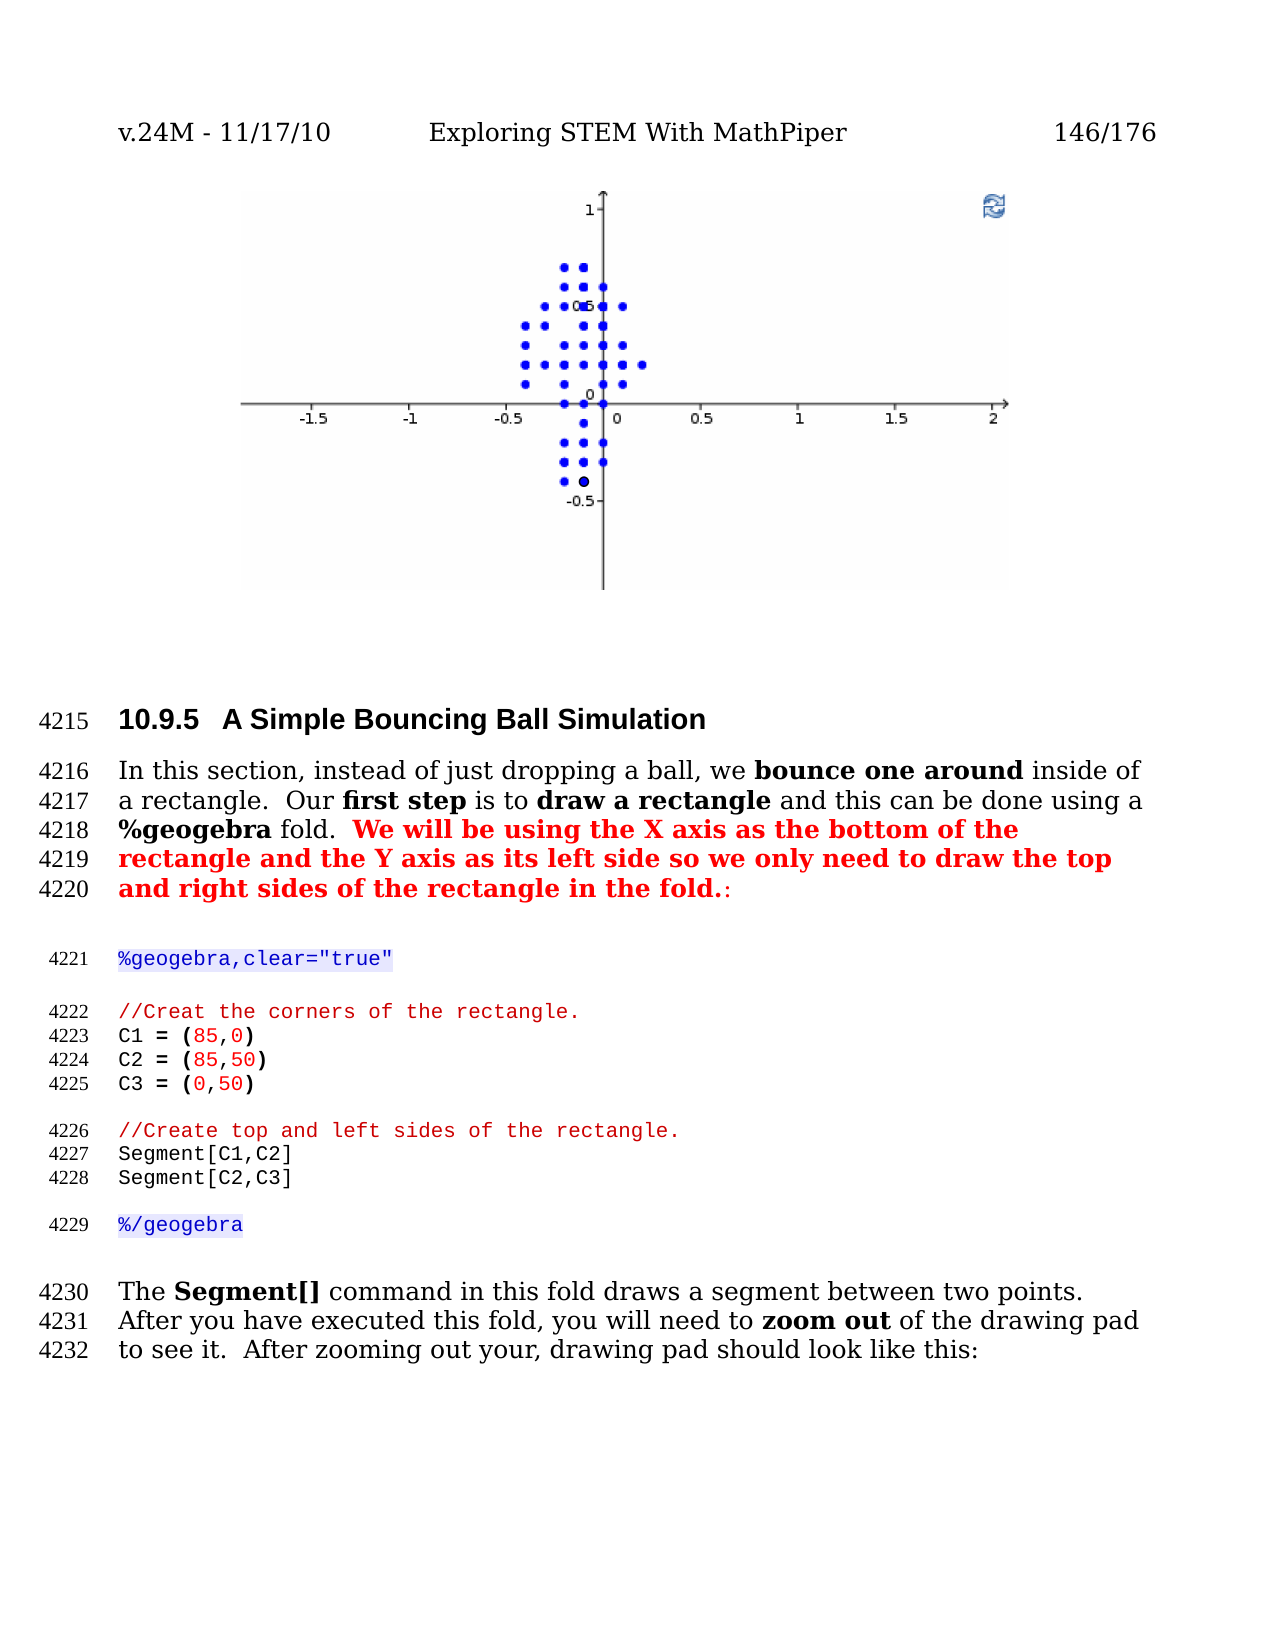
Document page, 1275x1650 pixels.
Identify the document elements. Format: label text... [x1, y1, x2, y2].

text Segment[C1,C2] [118, 1143, 1157, 1167]
text C3 = (0,50) [118, 1072, 1157, 1096]
text In this section, instead of just dropping a ball, we bounce one around inside of a rectangle. Our first step is to draw a rectangle and this can be done using a %geogebra fold. We will be using the X axis as the bottom of the rectangle and the Y axis as its left side so we only need to draw the top and right sides of the rectangle in the fold.: [118, 756, 1157, 903]
text //Creat the corners of the rectangle. [118, 1002, 1157, 1025]
picture [240, 191, 1009, 590]
subtitle A Simple Bouncing Ball Simulation [118, 702, 1157, 735]
text Segment[C2,C3] [118, 1167, 1157, 1191]
text C2 = (85,50) [118, 1049, 1157, 1072]
text C1 = (85,0) [118, 1025, 1157, 1049]
text The Segment[] command in this fold draws a segment between two points. After you have executed this fold, you will need to zoom out of the drawing pad to see it. After zooming out your, drawing pad should look like this: [118, 1276, 1157, 1364]
text %/geogebra [118, 1214, 1157, 1238]
text //Create top and left sides of the rectangle. [118, 1120, 1157, 1143]
text %geogebra,clear="true" [118, 948, 1157, 972]
